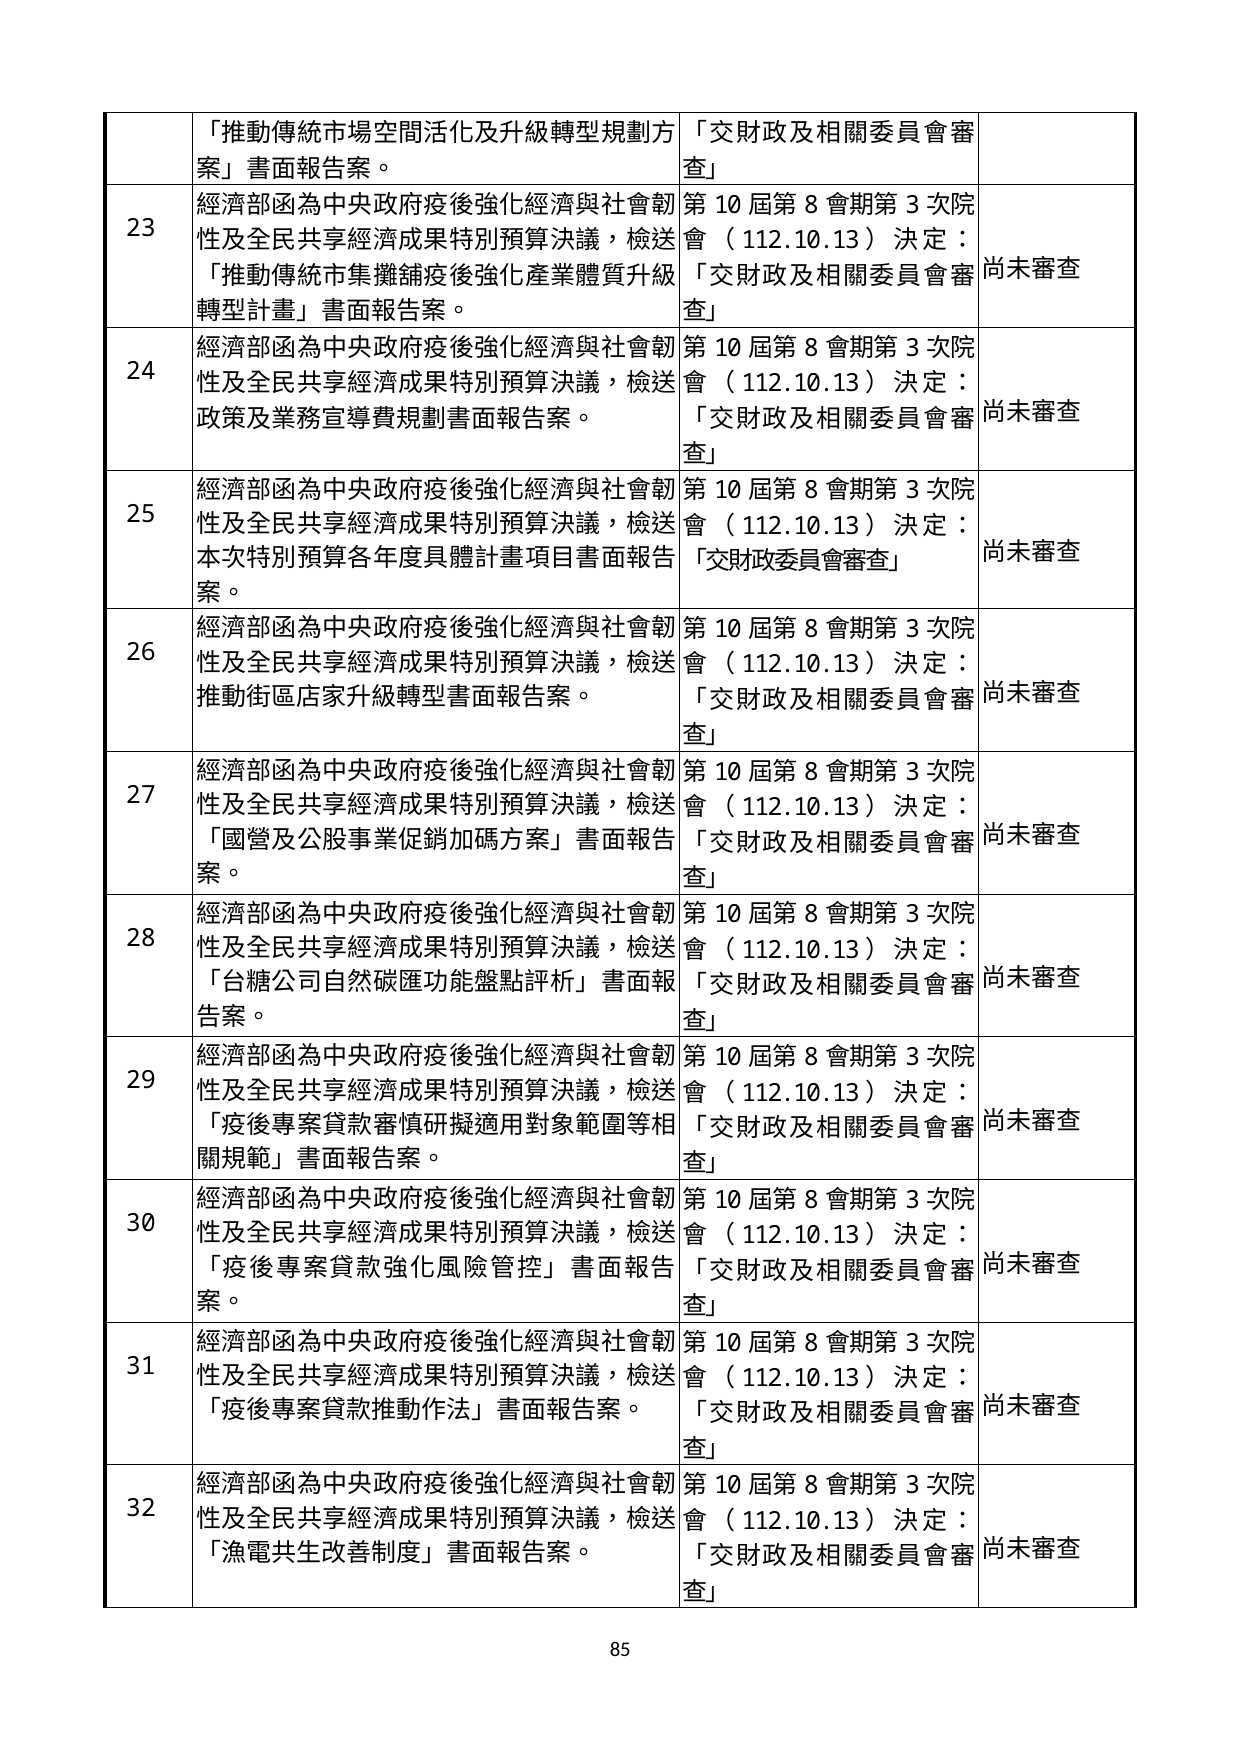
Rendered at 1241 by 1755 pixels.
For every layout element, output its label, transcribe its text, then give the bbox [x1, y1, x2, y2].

table_cell 尚未審查 [979, 1180, 1134, 1322]
table_cell [107, 328, 192, 469]
table_cell [107, 752, 192, 893]
table_cell 尚未審查 [979, 1037, 1134, 1179]
table_cell 尚未審查 [979, 1465, 1134, 1607]
table_cell 「交財政及相關委員會審查」 [680, 113, 978, 184]
table_cell 經濟部函為中央政府疫後強化經濟與社會韌性及全民共享經濟成果特別預算決議，檢送「國營及公股事業促銷加碼方案」書面報告案。 [193, 752, 679, 893]
table_cell [107, 895, 192, 1036]
table_cell [107, 1037, 192, 1179]
table_cell 經濟部函為中央政府疫後強化經濟與社會韌性及全民共享經濟成果特別預算決議，檢送本次特別預算各年度具體計畫項目書面報告案。 [193, 471, 679, 608]
table_cell 尚未審查 [979, 609, 1134, 751]
table_cell 第10屆第8會期第3次院會（112.10.13）決定：「交財政委員會審查」 [680, 471, 978, 608]
table_cell 「推動傳統市場空間活化及升級轉型規劃方案」書面報告案。 [193, 113, 679, 184]
table_cell 經濟部函為中央政府疫後強化經濟與社會韌性及全民共享經濟成果特別預算決議，檢送「疫後專案貸款審慎研擬適用對象範圍等相關規範」書面報告案。 [193, 1037, 679, 1179]
table_cell 尚未審查 [979, 895, 1134, 1036]
table_cell 第10屆第8會期第3次院會（112.10.13）決定：「交財政及相關委員會審查」 [680, 1037, 978, 1179]
table_cell 第10屆第8會期第3次院會（112.10.13）決定：「交財政及相關委員會審查」 [680, 1323, 978, 1464]
table_cell [107, 113, 192, 184]
table_cell 第10屆第8會期第3次院會（112.10.13）決定：「交財政及相關委員會審查」 [680, 1180, 978, 1322]
table_cell 經濟部函為中央政府疫後強化經濟與社會韌性及全民共享經濟成果特別預算決議，檢送「疫後專案貸款強化風險管控」書面報告案。 [193, 1180, 679, 1322]
table_cell [107, 609, 192, 751]
table_cell 尚未審查 [979, 328, 1134, 469]
table_cell 經濟部函為中央政府疫後強化經濟與社會韌性及全民共享經濟成果特別預算決議，檢送「推動傳統市集攤舖疫後強化產業體質升級轉型計畫」書面報告案。 [193, 185, 679, 327]
table_cell 第10屆第8會期第3次院會（112.10.13）決定：「交財政及相關委員會審查」 [680, 895, 978, 1036]
table_cell 經濟部函為中央政府疫後強化經濟與社會韌性及全民共享經濟成果特別預算決議，檢送「疫後專案貸款推動作法」書面報告案。 [193, 1323, 679, 1464]
table_cell 尚未審查 [979, 185, 1134, 327]
table_cell [107, 1180, 192, 1322]
table_cell [107, 1323, 192, 1464]
table_cell [107, 185, 192, 327]
table_cell 第10屆第8會期第3次院會（112.10.13）決定：「交財政及相關委員會審查」 [680, 185, 978, 327]
table_cell 第10屆第8會期第3次院會（112.10.13）決定：「交財政及相關委員會審查」 [680, 752, 978, 893]
table_cell 經濟部函為中央政府疫後強化經濟與社會韌性及全民共享經濟成果特別預算決議，檢送政策及業務宣導費規劃書面報告案。 [193, 328, 679, 469]
table_cell 尚未審查 [979, 752, 1134, 893]
table_cell 尚未審查 [979, 471, 1134, 608]
table_cell 第10屆第8會期第3次院會（112.10.13）決定：「交財政及相關委員會審查」 [680, 328, 978, 469]
table_cell 經濟部函為中央政府疫後強化經濟與社會韌性及全民共享經濟成果特別預算決議，檢送「漁電共生改善制度」書面報告案。 [193, 1465, 679, 1607]
table_cell [979, 113, 1134, 184]
table_cell [107, 471, 192, 608]
table_cell 第10屆第8會期第3次院會（112.10.13）決定：「交財政及相關委員會審查」 [680, 609, 978, 751]
table_cell 尚未審查 [979, 1323, 1134, 1464]
table_cell 經濟部函為中央政府疫後強化經濟與社會韌性及全民共享經濟成果特別預算決議，檢送「台糖公司自然碳匯功能盤點評析」書面報告案。 [193, 895, 679, 1036]
table_cell [107, 1465, 192, 1607]
table_cell 第10屆第8會期第3次院會（112.10.13）決定：「交財政及相關委員會審查」 [680, 1465, 978, 1607]
table_cell 經濟部函為中央政府疫後強化經濟與社會韌性及全民共享經濟成果特別預算決議，檢送推動街區店家升級轉型書面報告案。 [193, 609, 679, 751]
